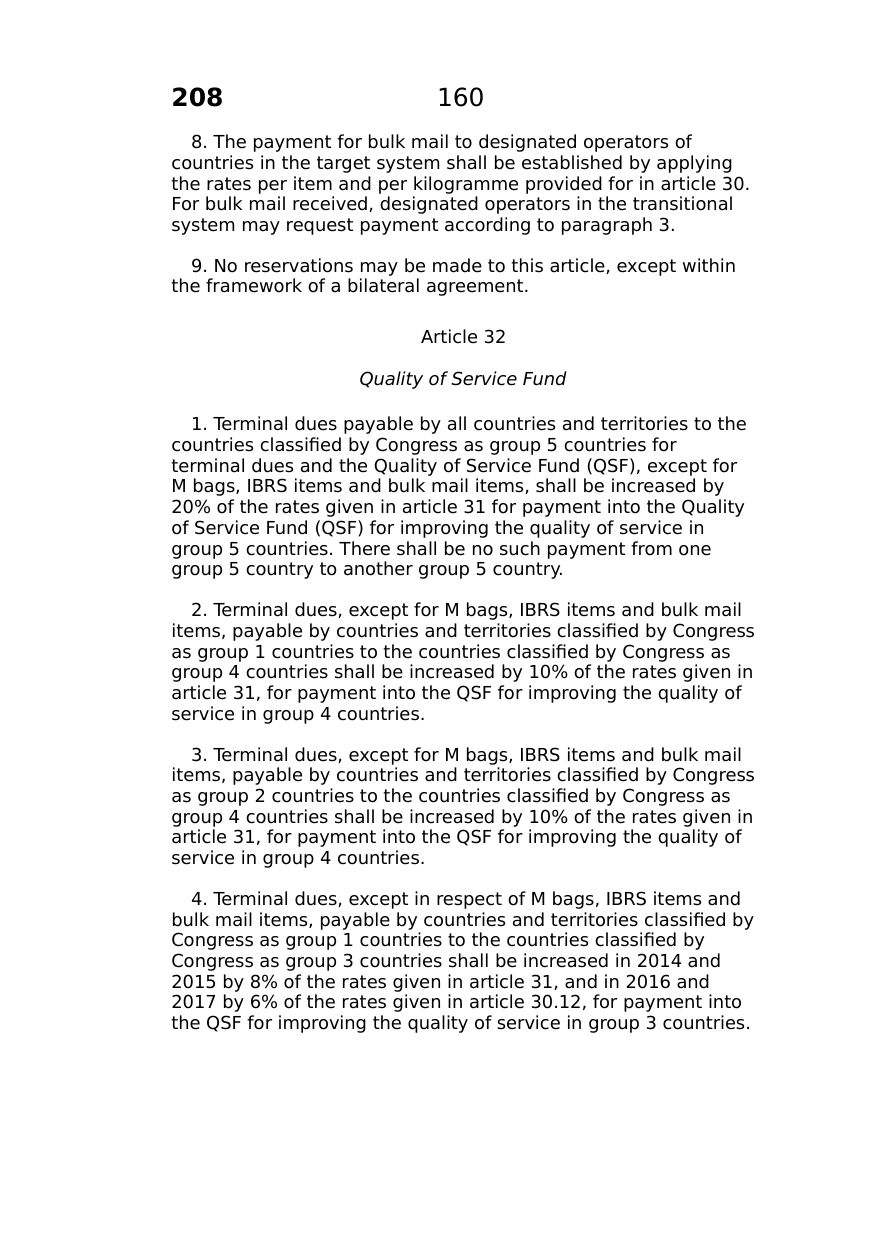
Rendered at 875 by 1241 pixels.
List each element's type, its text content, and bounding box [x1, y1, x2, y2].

text 8. The payment for bulk mail to designated operators of countries in the target system shall be established by applying the rates per item and per kilogramme provided for in article 30. For bulk mail received, designated operators in the transitional system may request payment according to paragraph 3. [171, 132, 756, 236]
subtitle Article 32 Quality of Service Fund [171, 327, 756, 389]
text 1. Terminal dues payable by all countries and territories to the countries classified by Congress as group 5 countries for terminal dues and the Quality of Service Fund (QSF), except for M bags, IBRS items and bulk mail items, shall be increased by 20% of the rates given in article 31 for payment into the Quality of Service Fund (QSF) for improving the quality of service in group 5 countries. There shall be no such payment from one group 5 country to another group 5 country. [171, 414, 756, 580]
text 4. Terminal dues, except in respect of M bags, IBRS items and bulk mail items, payable by countries and territories classified by Congress as group 1 countries to the countries classified by Congress as group 3 countries shall be increased in 2014 and 2015 by 8% of the rates given in article 31, and in 2016 and 2017 by 6% of the rates given in article 30.12, for payment into the QSF for improving the quality of service in group 3 countries. [171, 889, 756, 1034]
text 2. Terminal dues, except for M bags, IBRS items and bulk mail items, payable by countries and territories classified by Congress as group 1 countries to the countries classified by Congress as group 4 countries shall be increased by 10% of the rates given in article 31, for payment into the QSF for improving the quality of service in group 4 countries. [171, 600, 756, 724]
text 3. Terminal dues, except for M bags, IBRS items and bulk mail items, payable by countries and territories classified by Congress as group 2 countries to the countries classified by Congress as group 4 countries shall be increased by 10% of the rates given in article 31, for payment into the QSF for improving the quality of service in group 4 countries. [171, 744, 756, 869]
text 9. No reservations may be made to this article, except within the framework of a bilateral agreement. [171, 256, 756, 297]
